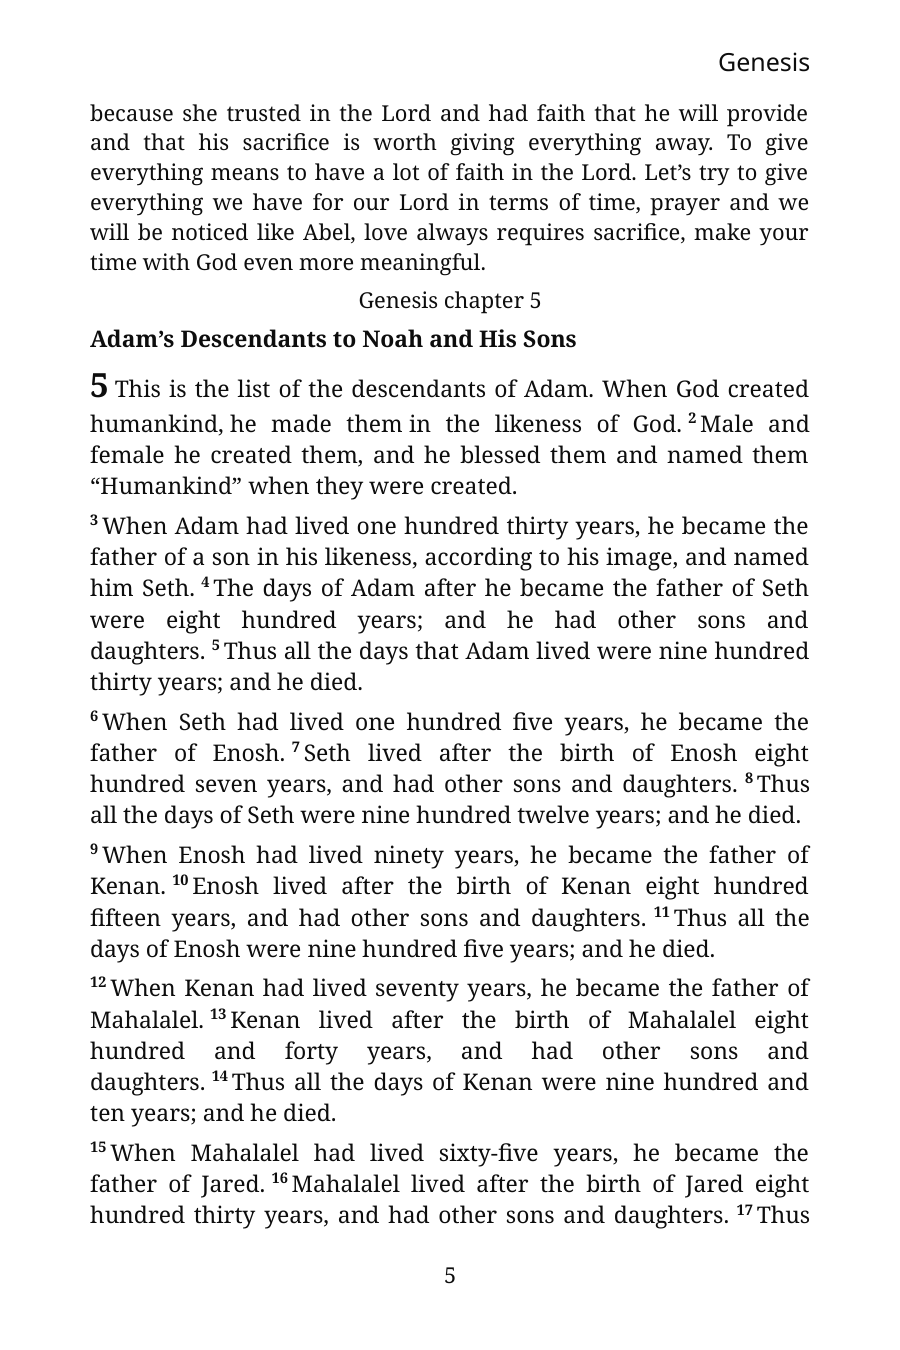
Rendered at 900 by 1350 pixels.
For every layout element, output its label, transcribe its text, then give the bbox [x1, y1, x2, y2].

text 12 When Kenan had lived seventy years, he became the father of Mahalalel. 13 Kenan lived after the birth of Mahalalel eight hundred and forty years, and had other sons and daughters. 14 Thus all the days of Kenan were nine hundred and ten years; and he died. [90, 972, 810, 1128]
text Adam’s Descendants to Noah and His Sons [90, 323, 810, 354]
text 9 When Enosh had lived ninety years, he became the father of Kenan. 10 Enosh lived after the birth of Kenan eight hundred fifteen years, and had other sons and daughters. 11 Thus all the days of Enosh were nine hundred five years; and he died. [90, 839, 810, 964]
text 6 When Seth had lived one hundred five years, he became the father of Enosh. 7 Seth lived after the birth of Enosh eight hundred seven years, and had other sons and daughters. 8 Thus all the days of Seth were nine hundred twelve years; and he died. [90, 706, 810, 831]
text because she trusted in the Lord and had faith that he will provide and that his sacrifice is worth giving everything away. To give everything means to have a lot of faith in the Lord. Let’s try to give everything we have for our Lord in terms of time, prayer and we will be noticed like Abel, love always requires sacrifice, make your time with God even more meaningful. [90, 97, 810, 276]
text 15 When Mahalalel had lived sixty-five years, he became the father of Jared. 16 Mahalalel lived after the birth of Jared eight hundred thirty years, and had other sons and daughters. 17 Thus [90, 1137, 810, 1231]
text 5 This is the list of the descendants of Adam. When God created humankind, he made them in the likeness of God. 2 Male and female he created them, and he blessed them and named them “Humankind” when they were created. [90, 362, 810, 501]
text 3 When Adam had lived one hundred thirty years, he became the father of a son in his likeness, according to his image, and named him Seth. 4 The days of Adam after he became the father of Seth were eight hundred years; and he had other sons and daughters. 5 Thus all the days that Adam lived were nine hundred thirty years; and he died. [90, 510, 810, 697]
text Genesis chapter 5 [90, 284, 810, 314]
